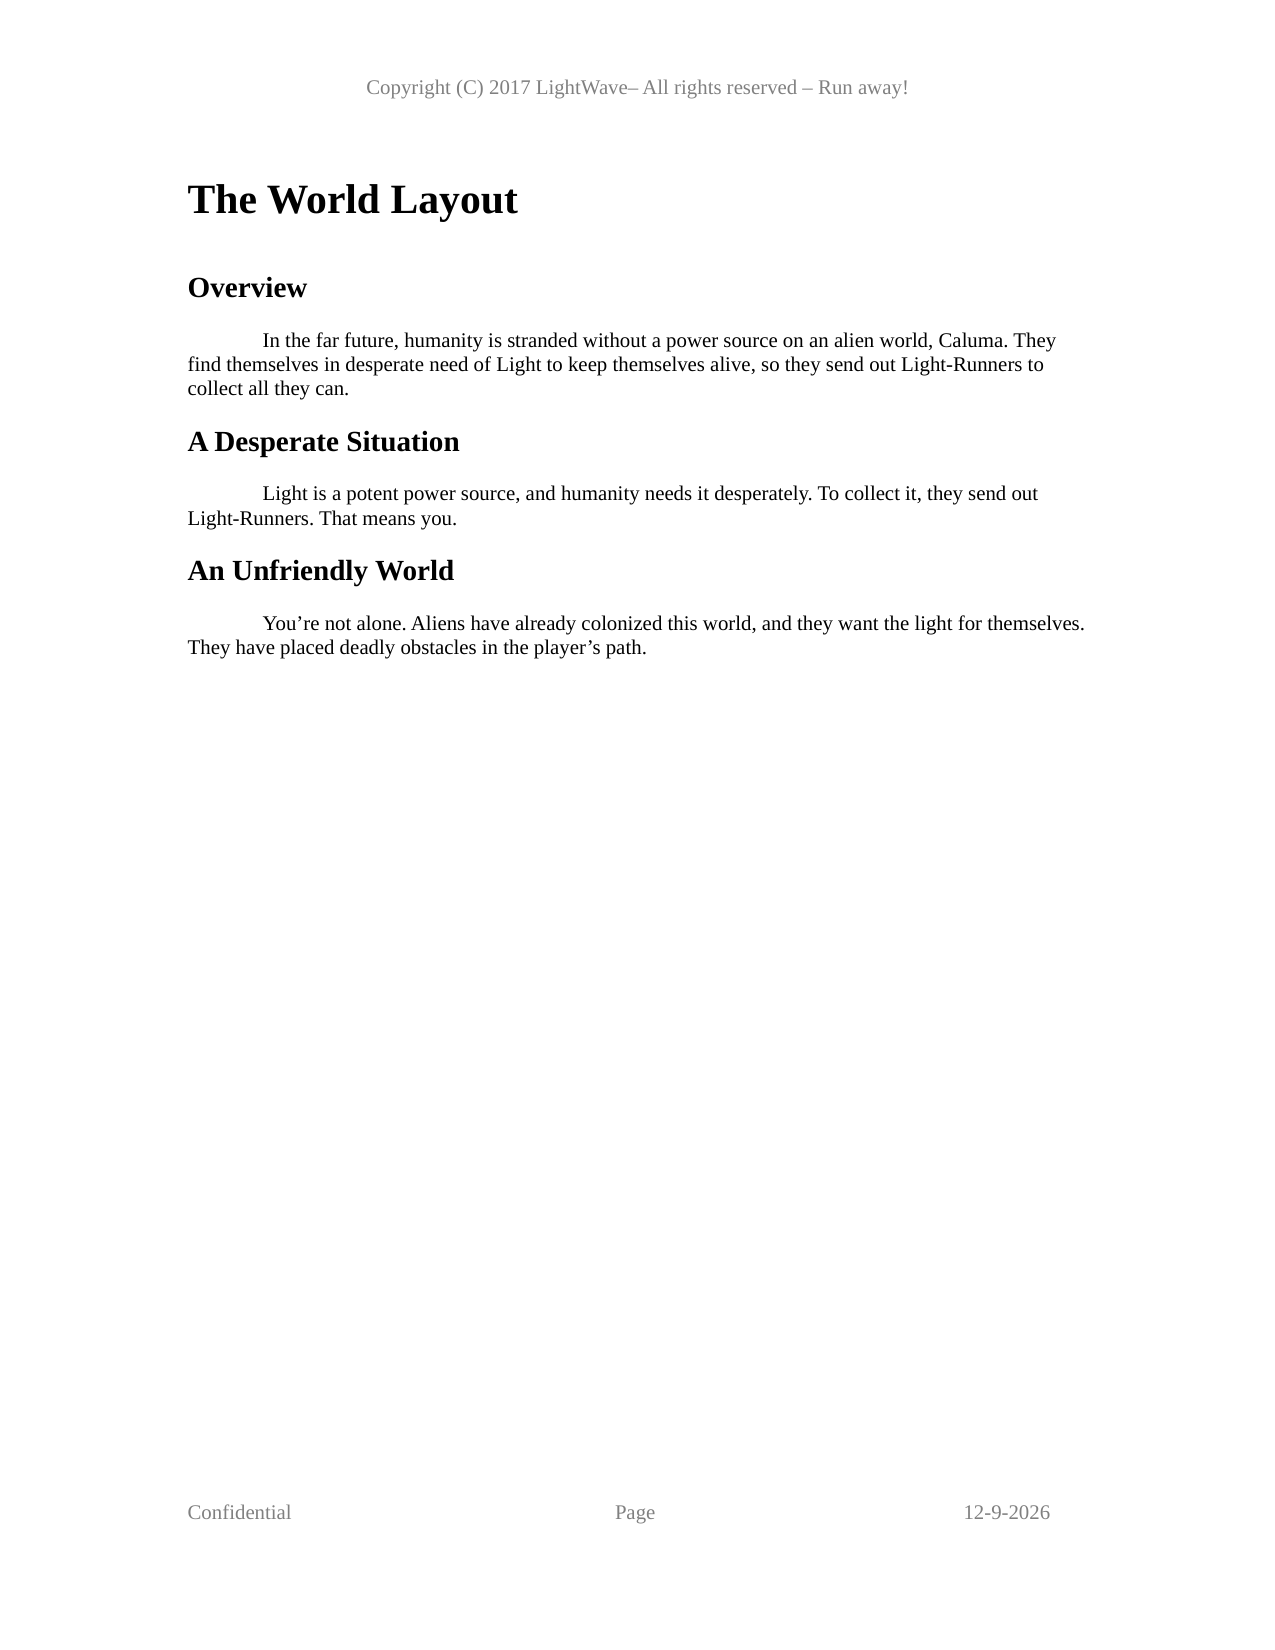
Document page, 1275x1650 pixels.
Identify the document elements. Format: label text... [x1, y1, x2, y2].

subtitle An Unfriendly World [187, 553, 1087, 587]
subtitle The World Layout [187, 174, 1087, 222]
text In the far future, humanity is stranded without a power source on an alien world, Caluma. They find themselves in desperate need of Light to keep themselves alive, so they send out Light-Runners to collect all they can. [187, 327, 1087, 400]
subtitle A Desperate Situation [187, 424, 1087, 457]
text You’re not alone. Aliens have already colonized this world, and they want the light for themselves. They have placed deadly obstacles in the player’s path. [187, 611, 1087, 659]
text Light is a potent power source, and humanity needs it desperately. To collect it, they send out Light-Runners. That means you. [187, 481, 1087, 529]
subtitle Overview [187, 270, 1087, 303]
